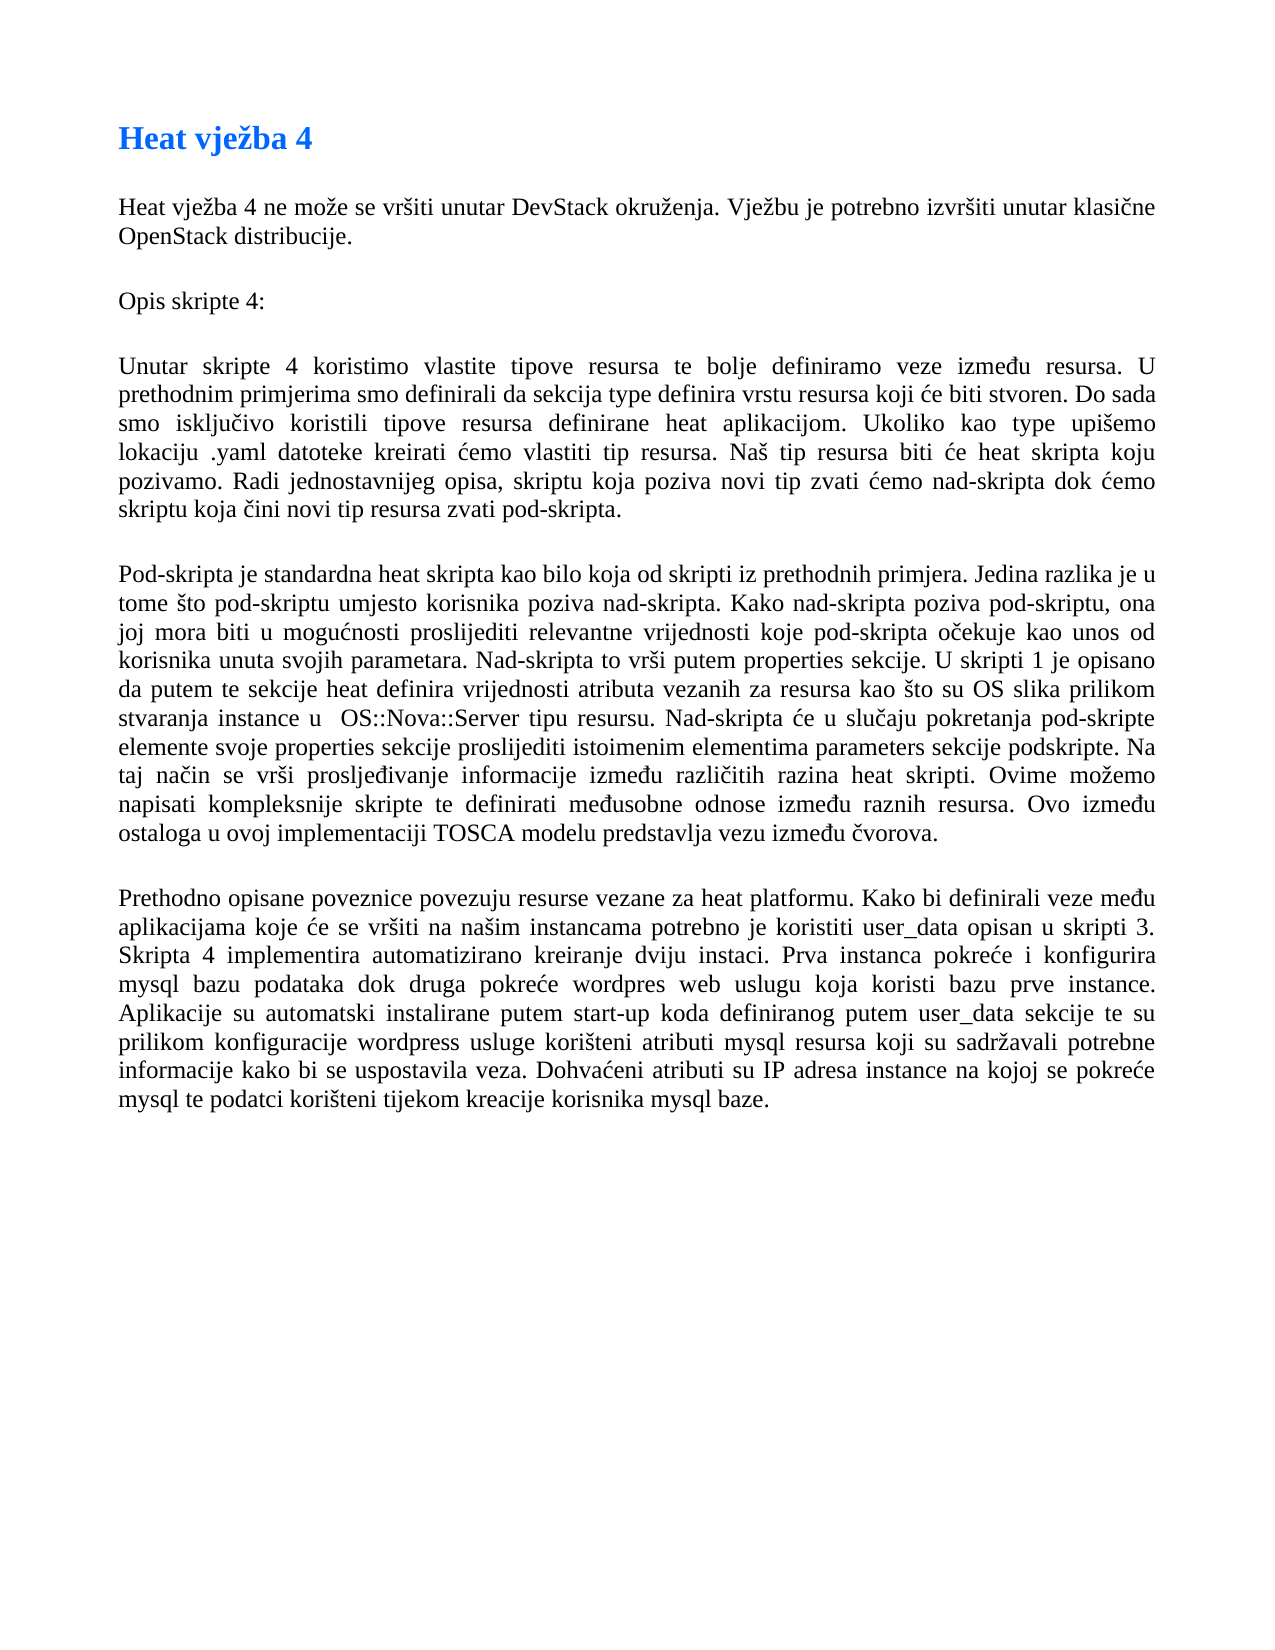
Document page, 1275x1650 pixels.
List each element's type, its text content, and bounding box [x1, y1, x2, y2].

text Prethodno opisane poveznice povezuju resurse vezane za heat platformu. Kako bi definirali veze među aplikacijama koje će se vršiti na našim instancama potrebno je koristiti user_data opisan u skripti 3. Skripta 4 implementira automatizirano kreiranje dviju instaci. Prva instanca pokreće i konfigurira mysql bazu podataka dok druga pokreće wordpres web uslugu koja koristi bazu prve instance. Aplikacije su automatski instalirane putem start-up koda definiranog putem user_data sekcije te su prilikom konfiguracije wordpress usluge korišteni atributi mysql resursa koji su sadržavali potrebne informacije kako bi se uspostavila veza. Dohvaćeni atributi su IP adresa instance na kojoj se pokreće mysql te podatci korišteni tijekom kreacije korisnika mysql baze. [118, 883, 1157, 1113]
text Pod-skripta je standardna heat skripta kao bilo koja od skripti iz prethodnih primjera. Jedina razlika je u tome što pod-skriptu umjesto korisnika poziva nad-skripta. Kako nad-skripta poziva pod-skriptu, ona joj mora biti u mogućnosti proslijediti relevantne vrijednosti koje pod-skripta očekuje kao unos od korisnika unuta svojih parametara. Nad-skripta to vrši putem properties sekcije. U skripti 1 je opisano da putem te sekcije heat definira vrijednosti atributa vezanih za resursa kao što su OS slika prilikom stvaranja instance u OS::Nova::Server tipu resursu. Nad-skripta će u slučaju pokretanja pod-skripte elemente svoje properties sekcije proslijediti istoimenim elementima parameters sekcije podskripte. Na taj način se vrši prosljeđivanje informacije između različitih razina heat skripti. Ovime možemo napisati kompleksnije skripte te definirati međusobne odnose između raznih resursa. Ovo između ostaloga u ovoj implementaciji TOSCA modelu predstavlja vezu između čvorova. [118, 559, 1157, 847]
text Heat vježba 4 ne može se vršiti unutar DevStack okruženja. Vježbu je potrebno izvršiti unutar klasične OpenStack distribucije. [118, 192, 1157, 250]
text Heat vježba 4 [118, 118, 1157, 156]
text Unutar skripte 4 koristimo vlastite tipove resursa te bolje definiramo veze između resursa. U prethodnim primjerima smo definirali da sekcija type definira vrstu resursa koji će biti stvoren. Do sada smo isključivo koristili tipove resursa definirane heat aplikacijom. Ukoliko kao type upišemo lokaciju .yaml datoteke kreirati ćemo vlastiti tip resursa. Naš tip resursa biti će heat skripta koju pozivamo. Radi jednostavnijeg opisa, skriptu koja poziva novi tip zvati ćemo nad-skripta dok ćemo skriptu koja čini novi tip resursa zvati pod-skripta. [118, 351, 1157, 523]
text Opis skripte 4: [118, 286, 1157, 315]
